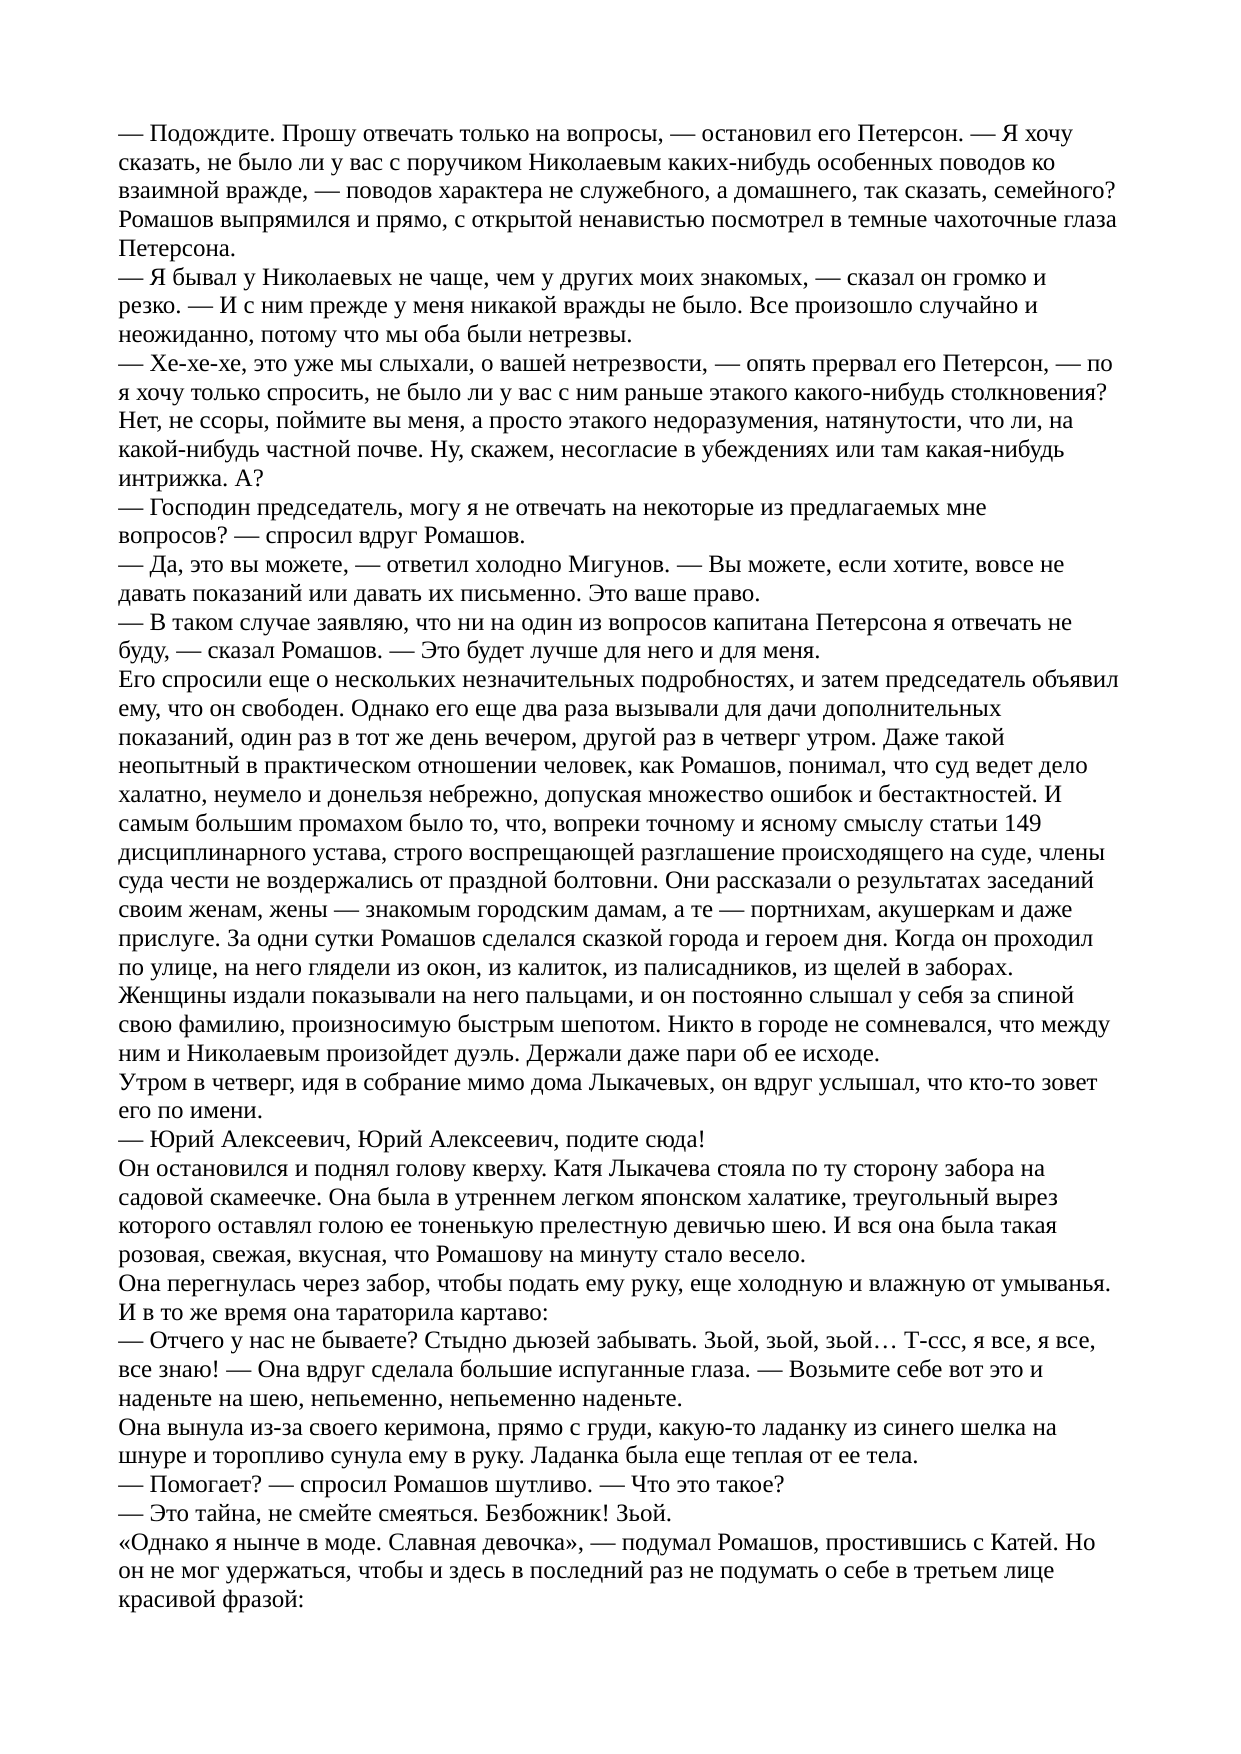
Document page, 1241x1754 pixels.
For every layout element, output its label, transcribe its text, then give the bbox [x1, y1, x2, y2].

text — Господин председатель, могу я не отвечать на некоторые из предлагаемых мне вопросов? — спросил вдруг Ромашов. [118, 492, 1122, 549]
text — Подождите. Прошу отвечать только на вопросы, — остановил его Петерсон. — Я хочу сказать, не было ли у вас с поручиком Николаевым каких-нибудь особенных поводов ко взаимной вражде, — поводов характера не служебного, а домашнего, так сказать, семейного? [118, 118, 1122, 204]
text Его спросили еще о нескольких незначительных подробностях, и затем председатель объявил ему, что он свободен. Однако его еще два раза вызывали для дачи дополнительных показаний, один раз в тот же день вечером, другой раз в четверг утром. Даже такой неопытный в практическом отношении человек, как Ромашов, понимал, что суд ведет дело халатно, неумело и донельзя небрежно, допуская множество ошибок и бестактностей. И самым большим промахом было то, что, вопреки точному и ясному смыслу статьи 149 дисциплинарного устава, строго воспрещающей разглашение происходящего на суде, члены суда чести не воздержались от праздной болтовни. Они рассказали о результатах заседаний своим женам, жены — знакомым городским дамам, а те — портнихам, акушеркам и даже прислуге. За одни сутки Ромашов сделался сказкой города и героем дня. Когда он проходил по улице, на него глядели из окон, из калиток, из палисадников, из щелей в заборах. Женщины издали показывали на него пальцами, и он постоянно слышал у себя за спиной свою фамилию, произносимую быстрым шепотом. Никто в городе не сомневался, что между ним и Николаевым произойдет дуэль. Держали даже пари об ее исходе. [118, 664, 1122, 1067]
text Он остановился и поднял голову кверху. Катя Лыкачева стояла по ту сторону забора на садовой скамеечке. Она была в утреннем легком японском халатике, треугольный вырез которого оставлял голою ее тоненькую прелестную девичью шею. И вся она была такая розовая, свежая, вкусная, что Ромашову на минуту стало весело. [118, 1153, 1122, 1268]
text Утром в четверг, идя в собрание мимо дома Лыкачевых, он вдруг услышал, что кто-то зовет его по имени. [118, 1067, 1122, 1124]
text — Помогает? — спросил Ромашов шутливо. — Что это такое? [118, 1469, 1122, 1498]
text — Да, это вы можете, — ответил холодно Мигунов. — Вы можете, если хотите, вовсе не давать показаний или давать их письменно. Это ваше право. [118, 549, 1122, 607]
text — Отчего у нас не бываете? Стыдно дьюзей забывать. Зьой, зьой, зьой… Т-ссс, я все, я все, все знаю! — Она вдруг сделала большие испуганные глаза. — Возьмите себе вот это и наденьте на шею, непьеменно, непьеменно наденьте. [118, 1326, 1122, 1412]
text — Я бывал у Николаевых не чаще, чем у других моих знакомых, — сказал он громко и резко. — И с ним прежде у меня никакой вражды не было. Все произошло случайно и неожиданно, потому что мы оба были нетрезвы. [118, 262, 1122, 348]
text — Хе-хе-хе, это уже мы слыхали, о вашей нетрезвости, — опять прервал его Петерсон, — по я хочу только спросить, не было ли у вас с ним раньше этакого какого-нибудь столкновения? Нет, не ссоры, поймите вы меня, а просто этакого недоразумения, натянутости, что ли, на какой-нибудь частной почве. Ну, скажем, несогласие в убеждениях или там какая-нибудь интрижка. А? [118, 348, 1122, 492]
text Ромашов выпрямился и прямо, с открытой ненавистью посмотрел в темные чахоточные глаза Петерсона. [118, 204, 1122, 262]
text — Это тайна, не смейте смеяться. Безбожник! Зьой. [118, 1498, 1122, 1527]
text — В таком случае заявляю, что ни на один из вопросов капитана Петерсона я отвечать не буду, — сказал Ромашов. — Это будет лучше для него и для меня. [118, 607, 1122, 664]
text — Юрий Алексеевич, Юрий Алексеевич, подите сюда! [118, 1124, 1122, 1153]
text Она вынула из-за своего керимона, прямо с груди, какую-то ладанку из синего шелка на шнуре и торопливо сунула ему в руку. Ладанка была еще теплая от ее тела. [118, 1412, 1122, 1469]
text Она перегнулась через забор, чтобы подать ему руку, еще холодную и влажную от умыванья. И в то же время она тараторила картаво: [118, 1268, 1122, 1326]
text «Однако я нынче в моде. Славная девочка», — подумал Ромашов, простившись с Катей. Но он не мог удержаться, чтобы и здесь в последний раз не подумать о себе в третьем лице красивой фразой: [118, 1527, 1122, 1613]
